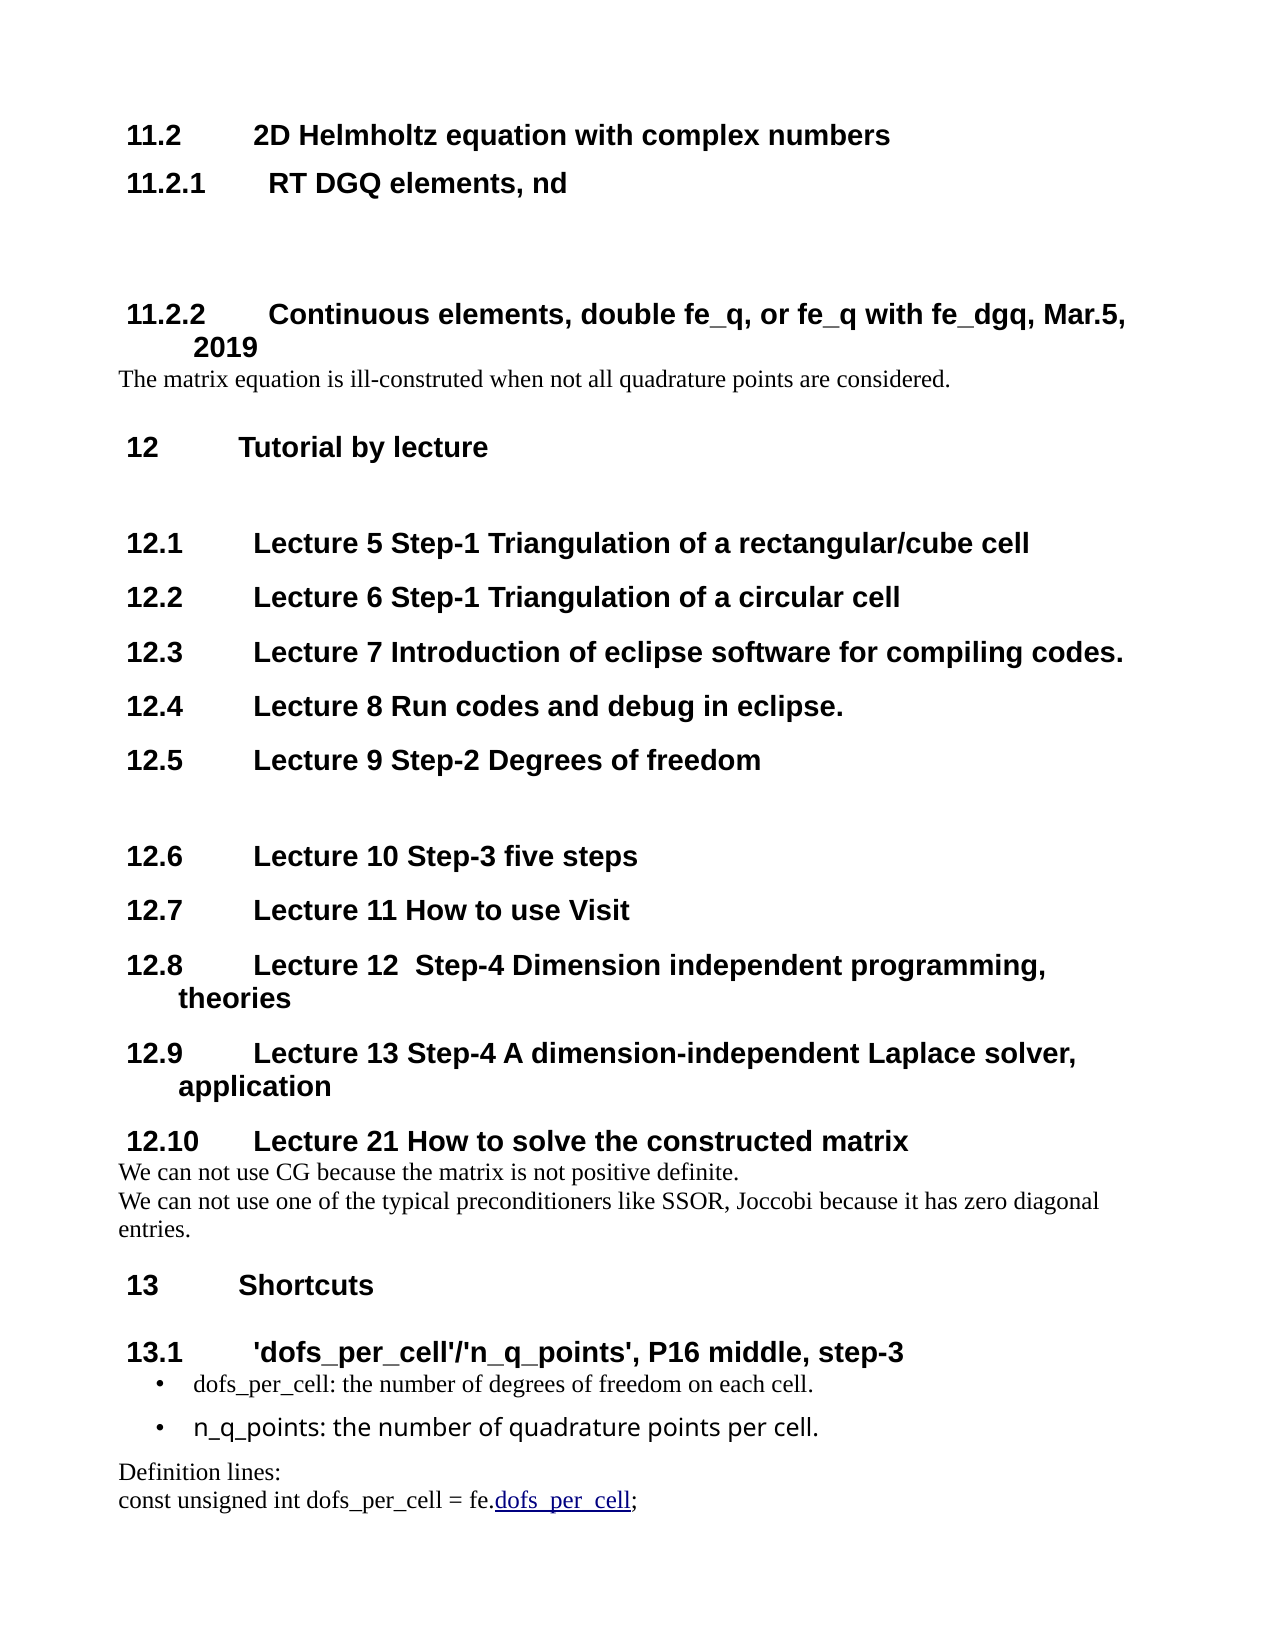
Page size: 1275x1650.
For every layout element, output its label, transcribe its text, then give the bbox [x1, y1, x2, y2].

text const unsigned int dofs_per_cell = fe.dofs_per_cell; [118, 1485, 1157, 1514]
text We can not use one of the typical preconditioners like SSOR, Joccobi because it has zero diagonal entries. [118, 1186, 1157, 1243]
list n_q_points: the number of quadrature points per cell. [156, 1410, 1157, 1444]
subtitle Lecture 5 Step-1 Triangulation of a rectangular/cube cell [118, 526, 1157, 559]
subtitle RT DGQ elements, nd [118, 166, 1157, 200]
subtitle Lecture 7 Introduction of eclipse software for compiling codes. [118, 634, 1157, 668]
text The matrix equation is ill-construted when not all quadrature points are considered. [118, 364, 1157, 393]
subtitle Lecture 12 Step-4 Dimension independent programming, theories [118, 948, 1157, 1015]
subtitle Lecture 13 Step-4 A dimension-independent Laplace solver, application [118, 1036, 1157, 1103]
subtitle Lecture 11 How to use Visit [118, 893, 1157, 927]
text Definition lines: [118, 1457, 1157, 1485]
subtitle Lecture 6 Step-1 Triangulation of a circular cell [118, 580, 1157, 614]
subtitle Lecture 9 Step-2 Degrees of freedom [118, 743, 1157, 777]
list dofs_per_cell: the number of degrees of freedom on each cell. [156, 1369, 1157, 1397]
subtitle 'dofs_per_cell'/'n_q_points', P16 middle, step-3 [118, 1335, 1157, 1369]
subtitle Tutorial by lecture [118, 430, 1157, 464]
subtitle Shortcuts [118, 1268, 1157, 1302]
subtitle 2D Helmholtz equation with complex numbers [118, 118, 1157, 152]
subtitle Lecture 21 How to solve the constructed matrix [118, 1123, 1157, 1157]
subtitle Lecture 10 Step-3 five steps [118, 839, 1157, 872]
text We can not use CG because the matrix is not positive definite. [118, 1157, 1157, 1186]
subtitle Lecture 8 Run codes and debug in eclipse. [118, 689, 1157, 722]
subtitle Continuous elements, double fe_q, or fe_q with fe_dgq, Mar.5, 2019 [118, 297, 1157, 364]
